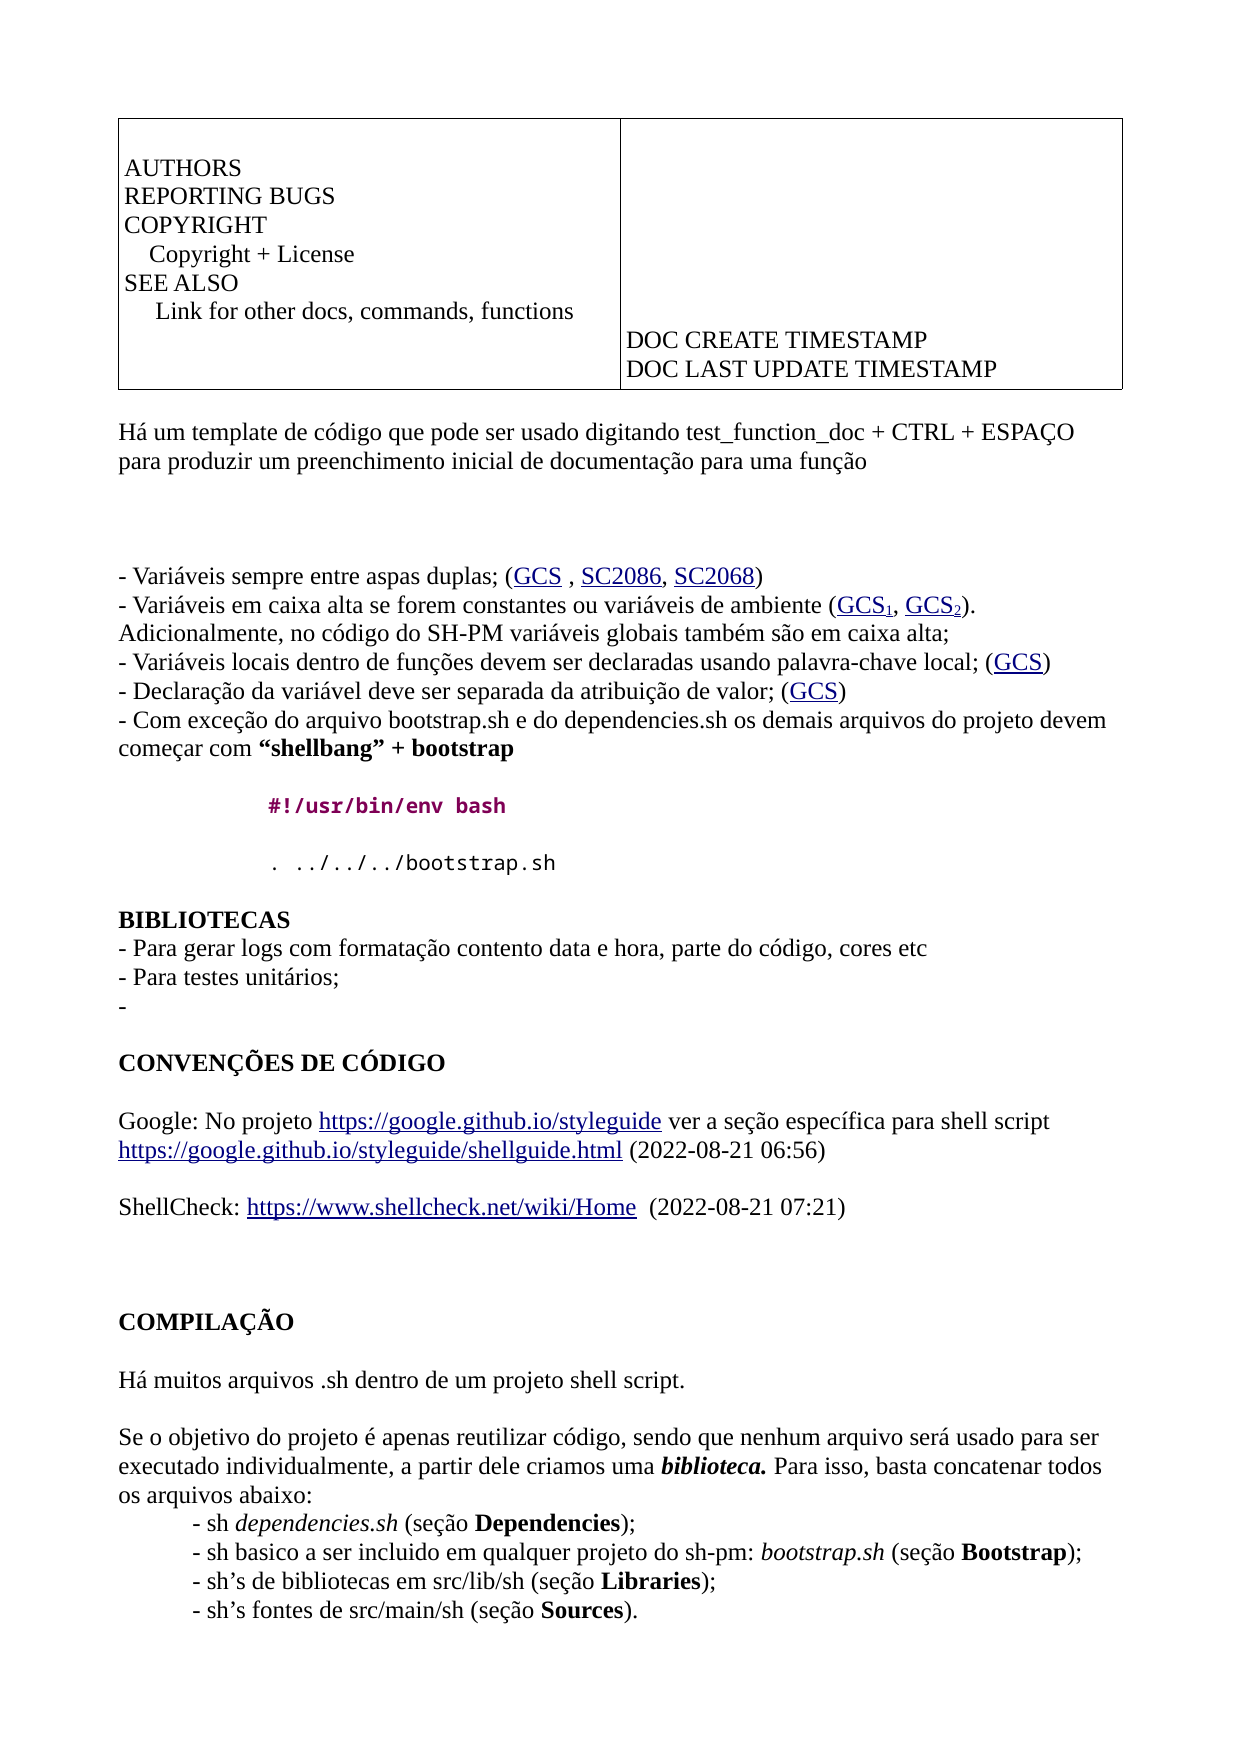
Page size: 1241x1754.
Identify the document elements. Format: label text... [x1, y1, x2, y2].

text Há um template de código que pode ser usado digitando test_function_doc + CTRL + ESPAÇO para produzir um preenchimento inicial de documentação para uma função [118, 417, 1122, 475]
text - Variáveis em caixa alta se forem constantes ou variáveis de ambiente (GCS1, GCS2). Adicionalmente, no código do SH-PM variáveis globais também são em caixa alta; [118, 590, 1122, 647]
text CONVENÇÕES DE CÓDIGO [118, 1048, 1122, 1077]
text Se o objetivo do projeto é apenas reutilizar código, sendo que nenhum arquivo será usado para ser executado individualmente, a partir dele criamos uma biblioteca. Para isso, basta concatenar todos os arquivos abaixo: [118, 1422, 1122, 1508]
text - Declaração da variável deve ser separada da atribuição de valor; (GCS) [118, 676, 1122, 705]
text - Com exceção do arquivo bootstrap.sh e do dependencies.sh os demais arquivos do projeto devem começar com “shellbang” + bootstrap [118, 705, 1122, 762]
text - Para gerar logs com formatação contento data e hora, parte do código, cores etc [118, 933, 1122, 962]
text #!/usr/bin/env bash [268, 791, 1122, 819]
text - sh’s de bibliotecas em src/lib/sh (seção Libraries); [192, 1566, 1122, 1595]
text Há muitos arquivos .sh dentro de um projeto shell script. [118, 1365, 1122, 1393]
text - [118, 991, 1122, 1020]
text . ../../../bootstrap.sh [268, 848, 1122, 876]
text COMPILAÇÃO [118, 1307, 1122, 1336]
text BIBLIOTECAS [118, 905, 1122, 933]
table_cell AUTHORS REPORTING BUGS COPYRIGHT Copyright + License SEE ALSO Link for other docs, commands, functions [119, 119, 620, 388]
text - sh’s fontes de src/main/sh (seção Sources). [192, 1595, 1122, 1623]
text - Variáveis locais dentro de funções devem ser declaradas usando palavra-chave local; (GCS) [118, 647, 1122, 676]
text Google: No projeto https://google.github.io/styleguide ver a seção específica para shell script https://google.github.io/styleguide/shellguide.html (2022-08-21 06:56) [118, 1106, 1122, 1163]
text - sh basico a ser incluido em qualquer projeto do sh-pm: bootstrap.sh (seção Bootstrap); [192, 1537, 1122, 1566]
text - Variáveis sempre entre aspas duplas; (GCS , SC2086, SC2068) [118, 561, 1122, 590]
text - Para testes unitários; [118, 962, 1122, 991]
text - sh dependencies.sh (seção Dependencies); [192, 1508, 1122, 1537]
table_cell DOC CREATE TIMESTAMP DOC LAST UPDATE TIMESTAMP [621, 119, 1122, 388]
text ShellCheck: https://www.shellcheck.net/wiki/Home (2022-08-21 07:21) [118, 1192, 1122, 1221]
